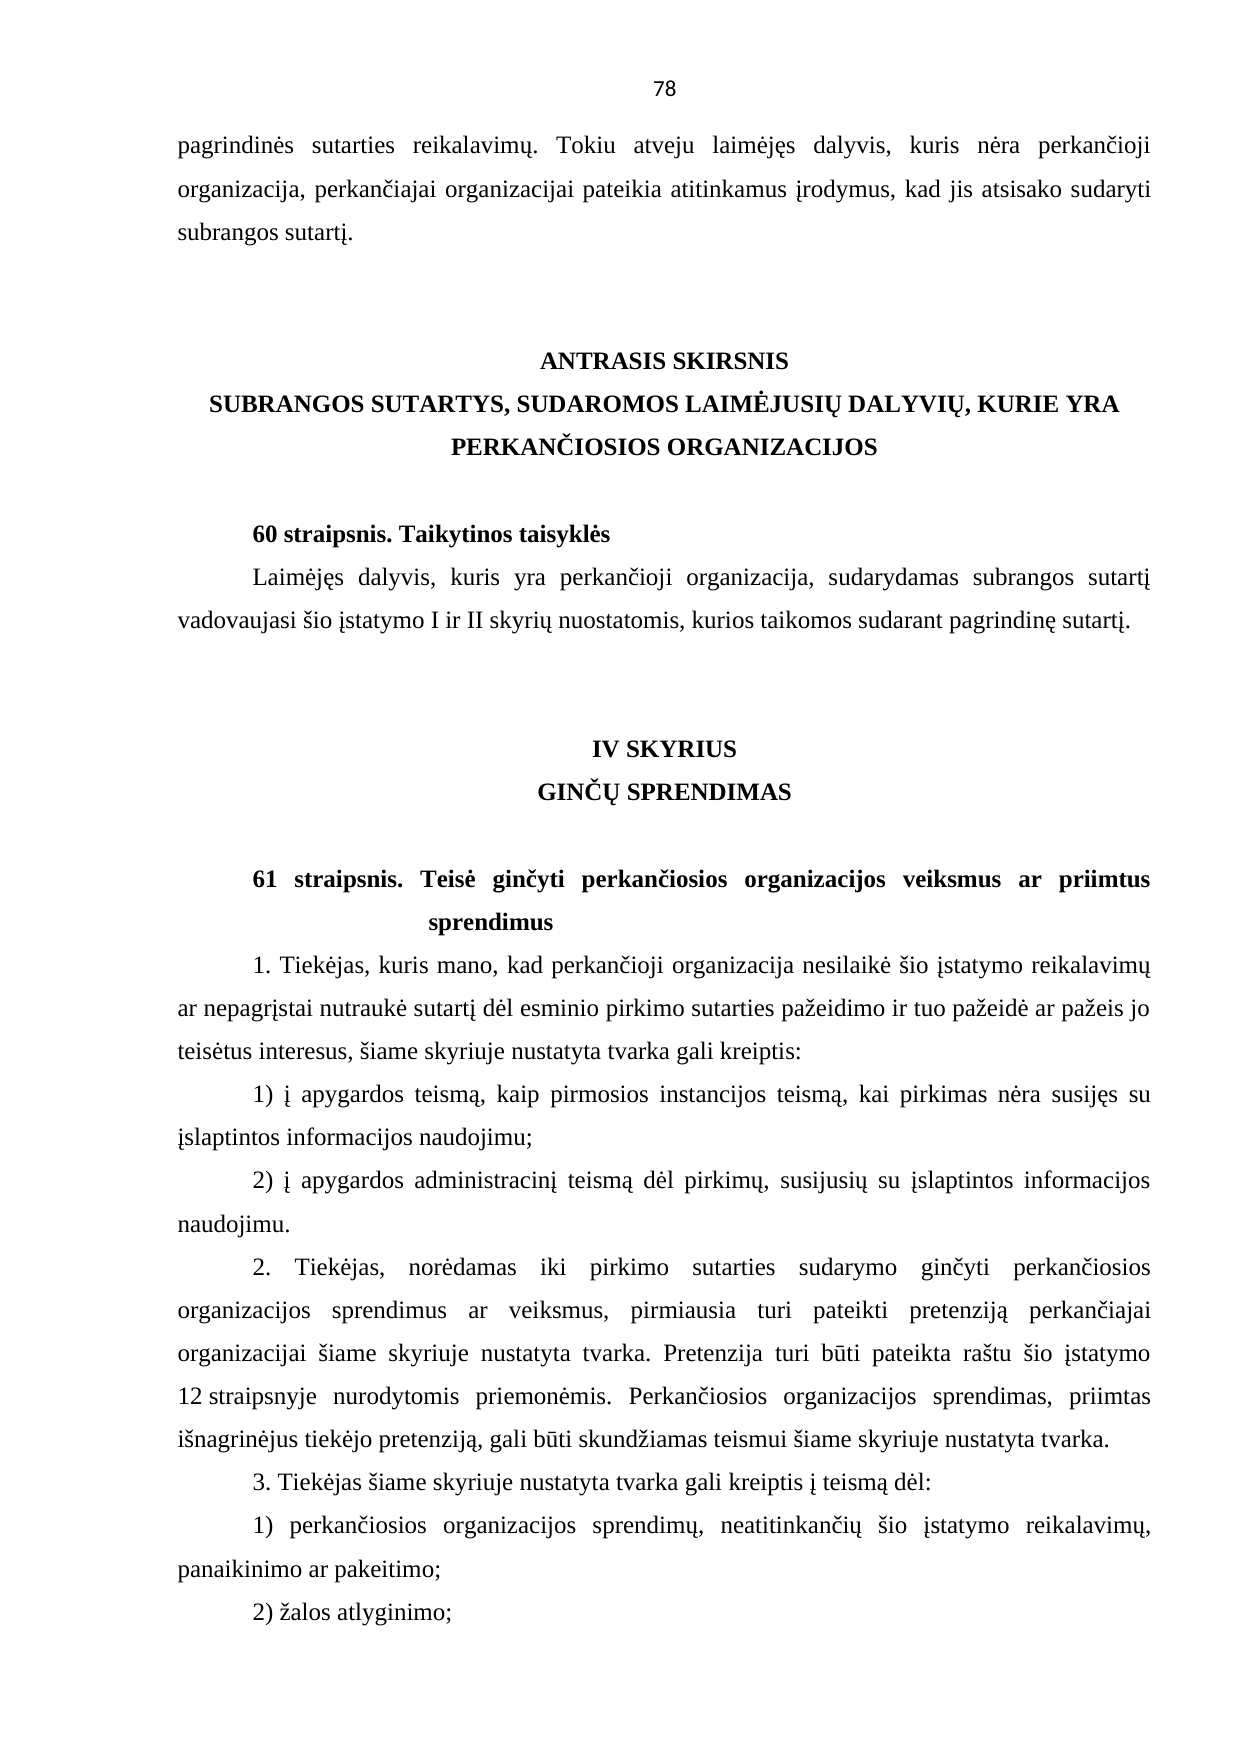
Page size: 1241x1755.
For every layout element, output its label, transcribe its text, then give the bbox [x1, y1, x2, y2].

text IV SKYRIUS [177, 734, 1152, 763]
text 1) į apygardos teismą, kaip pirmosios instancijos teismą, kai pirkimas nėra susijęs su įslaptintos informacijos naudojimu; [177, 1079, 1152, 1151]
text ANTRASIS SKIRSNIS [177, 346, 1152, 375]
text 2) žalos atlyginimo; [177, 1597, 1152, 1626]
text Laimėjęs dalyvis, kuris yra perkančioji organizacija, sudarydamas subrangos sutartį vadovaujasi šio įstatymo I ir II skyrių nuostatomis, kurios taikomos sudarant pagrindinę sutartį. [177, 562, 1152, 634]
text 2) į apygardos administracinį teismą dėl pirkimų, susijusių su įslaptintos informacijos naudojimu. [177, 1166, 1152, 1237]
text Subrangos sutartys, sudaromos LAIMĖJusių DALYVIų, kurie yra perkančiosios organizacijos [177, 389, 1152, 461]
text 2. Tiekėjas, norėdamas iki pirkimo sutarties sudarymo ginčyti perkančiosios organizacijos sprendimus ar veiksmus, pirmiausia turi pateikti pretenziją perkančiajai organizacijai šiame skyriuje nustatyta tvarka. Pretenzija turi būti pateikta raštu šio įstatymo 12 straipsnyje nurodytomis priemonėmis. Perkančiosios organizacijos sprendimas, priimtas išnagrinėjus tiekėjo pretenziją, gali būti skundžiamas teismui šiame skyriuje nustatyta tvarka. [177, 1252, 1152, 1453]
text 1. Tiekėjas, kuris mano, kad perkančioji organizacija nesilaikė šio įstatymo reikalavimų ar nepagrįstai nutraukė sutartį dėl esminio pirkimo sutarties pažeidimo ir tuo pažeidė ar pažeis jo teisėtus interesus, šiame skyriuje nustatyta tvarka gali kreiptis: [177, 950, 1152, 1065]
text pagrindinės sutarties reikalavimų. Tokiu atveju laimėjęs dalyvis, kuris nėra perkančioji organizacija, perkančiajai organizacijai pateikia atitinkamus įrodymus, kad jis atsisako sudaryti subrangos sutartį. [177, 131, 1152, 246]
text 61 straipsnis. Teisė ginčyti perkančiosios organizacijos veiksmus ar priimtus sprendimus [252, 864, 1152, 936]
text 3. Tiekėjas šiame skyriuje nustatyta tvarka gali kreiptis į teismą dėl: [177, 1467, 1152, 1496]
text 60 straipsnis. Taikytinos taisyklės [177, 519, 1152, 547]
text GINČŲ SPRENDIMAS [177, 777, 1152, 806]
text 1) perkančiosios organizacijos sprendimų, neatitinkančių šio įstatymo reikalavimų, panaikinimo ar pakeitimo; [177, 1511, 1152, 1582]
